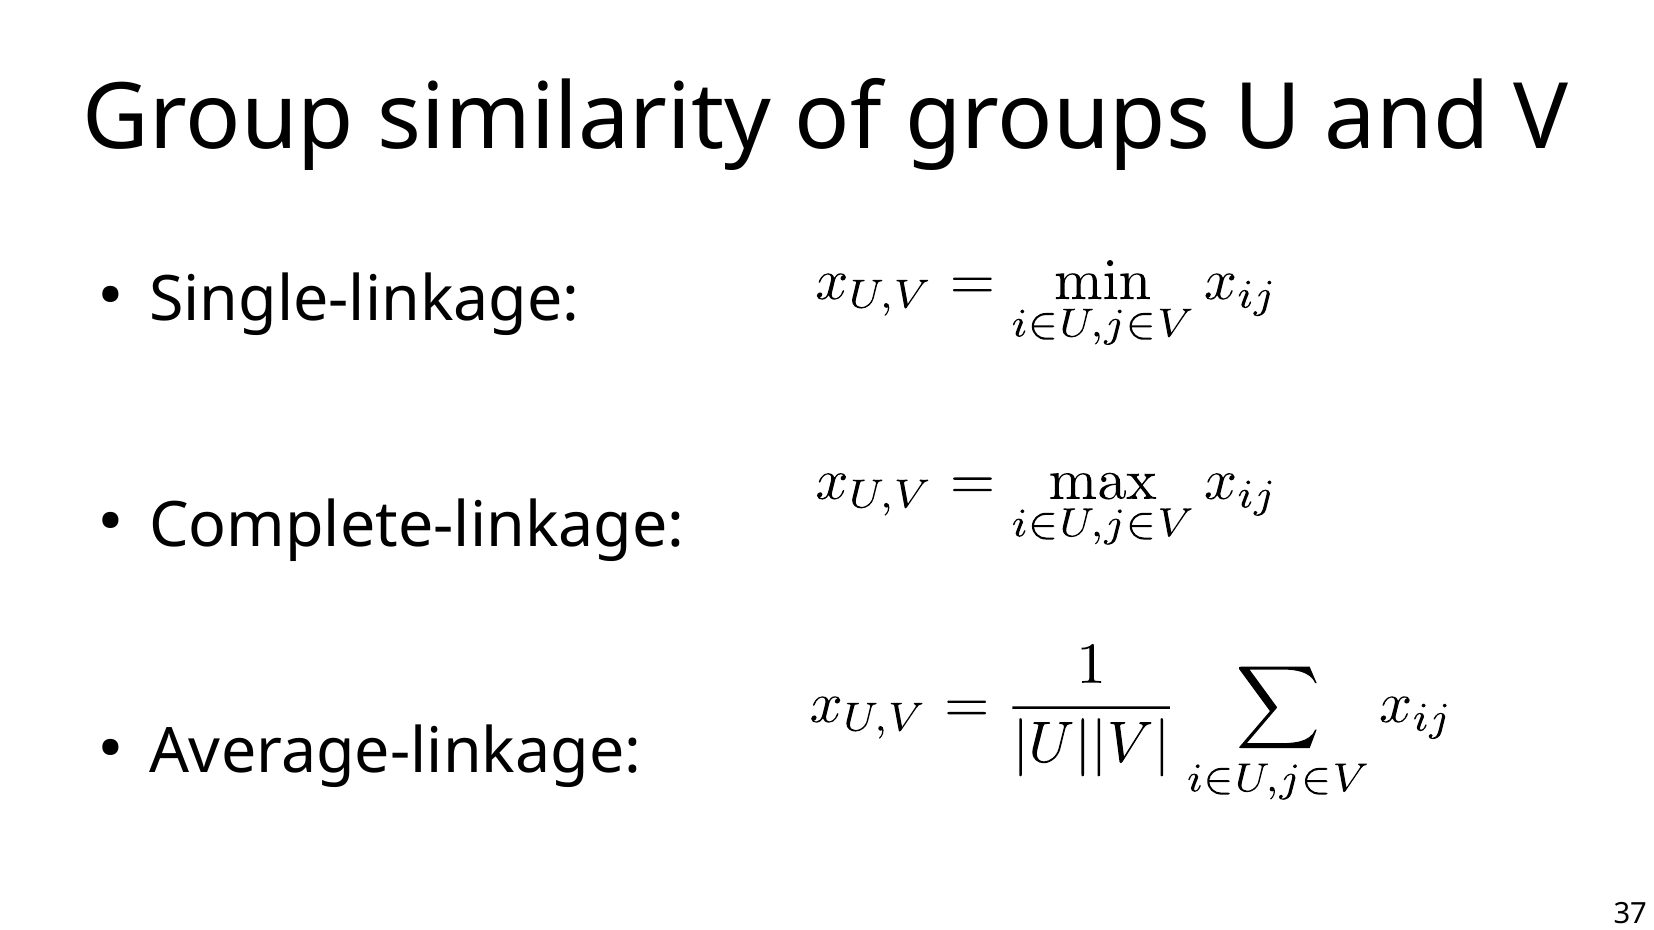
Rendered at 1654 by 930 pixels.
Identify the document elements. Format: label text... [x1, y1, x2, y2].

text_box [809, 643, 1451, 800]
list Single-linkage: Complete-linkage: Average-linkage: [82, 252, 1571, 793]
text_box [815, 472, 1276, 545]
text_box [815, 260, 1276, 345]
title Group similarity of groups U and V [82, 1, 1571, 225]
